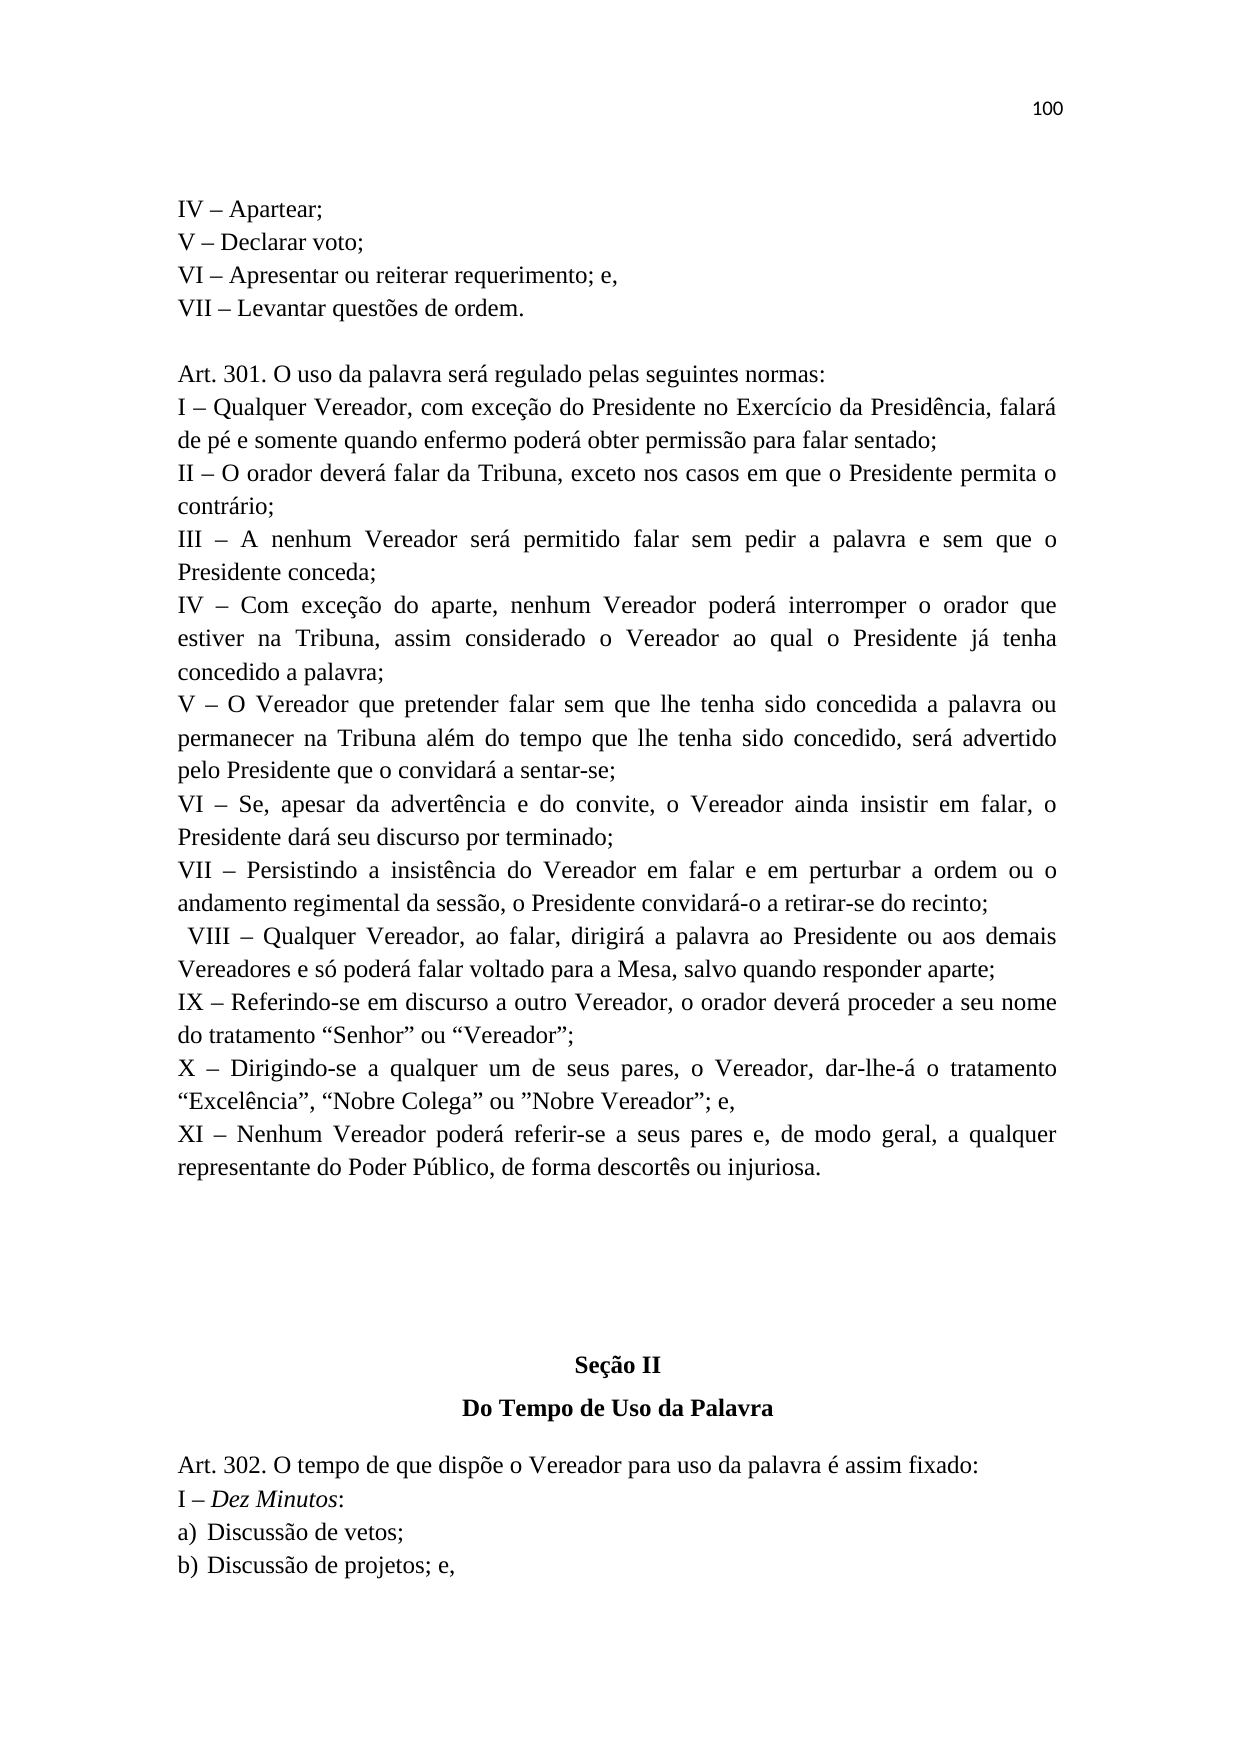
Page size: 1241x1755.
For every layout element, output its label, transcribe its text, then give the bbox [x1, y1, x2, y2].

text VI – Se, apesar da advertência e do convite, o Vereador ainda insistir em falar, o Presidente dará seu discurso por terminado; [177, 789, 1058, 850]
text V – O Vereador que pretender falar sem que lhe tenha sido concedida a palavra ou permanecer na Tribuna além do tempo que lhe tenha sido concedido, será advertido pelo Presidente que o convidará a sentar-se; [177, 689, 1058, 784]
text II – O orador deverá falar da Tribuna, exceto nos casos em que o Presidente permita o contrário; [177, 458, 1058, 520]
text IX – Referindo-se em discurso a outro Vereador, o orador deverá proceder a seu nome do tratamento “Senhor” ou “Vereador”; [177, 987, 1058, 1048]
text Do Tempo de Uso da Palavra [177, 1393, 1058, 1422]
text VI – Apresentar ou reiterar requerimento; e, [177, 260, 1058, 289]
text III – A nenhum Vereador será permitido falar sem pedir a palavra e sem que o Presidente conceda; [177, 524, 1058, 586]
text IV – Apartear; [177, 194, 1058, 223]
text VII – Levantar questões de ordem. [177, 293, 1058, 322]
text I – Qualquer Vereador, com exceção do Presidente no Exercício da Presidência, falará de pé e somente quando enfermo poderá obter permissão para falar sentado; [177, 392, 1058, 454]
list Discussão de projetos; e, [177, 1550, 1058, 1578]
text VIII – Qualquer Vereador, ao falar, dirigirá a palavra ao Presidente ou aos demais Vereadores e só poderá falar voltado para a Mesa, salvo quando responder aparte; [177, 921, 1058, 982]
text VII – Persistindo a insistência do Vereador em falar e em perturbar a ordem ou o andamento regimental da sessão, o Presidente convidará-o a retirar-se do recinto; [177, 855, 1058, 916]
text Seção II [177, 1350, 1058, 1379]
text I – Dez Minutos: [177, 1484, 1058, 1512]
text XI – Nenhum Vereador poderá referir-se a seus pares e, de modo geral, a qualquer representante do Poder Público, de forma descortês ou injuriosa. [177, 1119, 1058, 1181]
text V – Declarar voto; [177, 227, 1058, 256]
text X – Dirigindo-se a qualquer um de seus pares, o Vereador, dar-lhe-á o tratamento “Excelência”, “Nobre Colega” ou ”Nobre Vereador”; e, [177, 1053, 1058, 1114]
text IV – Com exceção do aparte, nenhum Vereador poderá interromper o orador que estiver na Tribuna, assim considerado o Vereador ao qual o Presidente já tenha concedido a palavra; [177, 591, 1058, 685]
text Art. 301. O uso da palavra será regulado pelas seguintes normas: [177, 359, 1058, 388]
list Discussão de vetos; [177, 1517, 1058, 1545]
text Art. 302. O tempo de que dispõe o Vereador para uso da palavra é assim fixado: [177, 1451, 1058, 1479]
